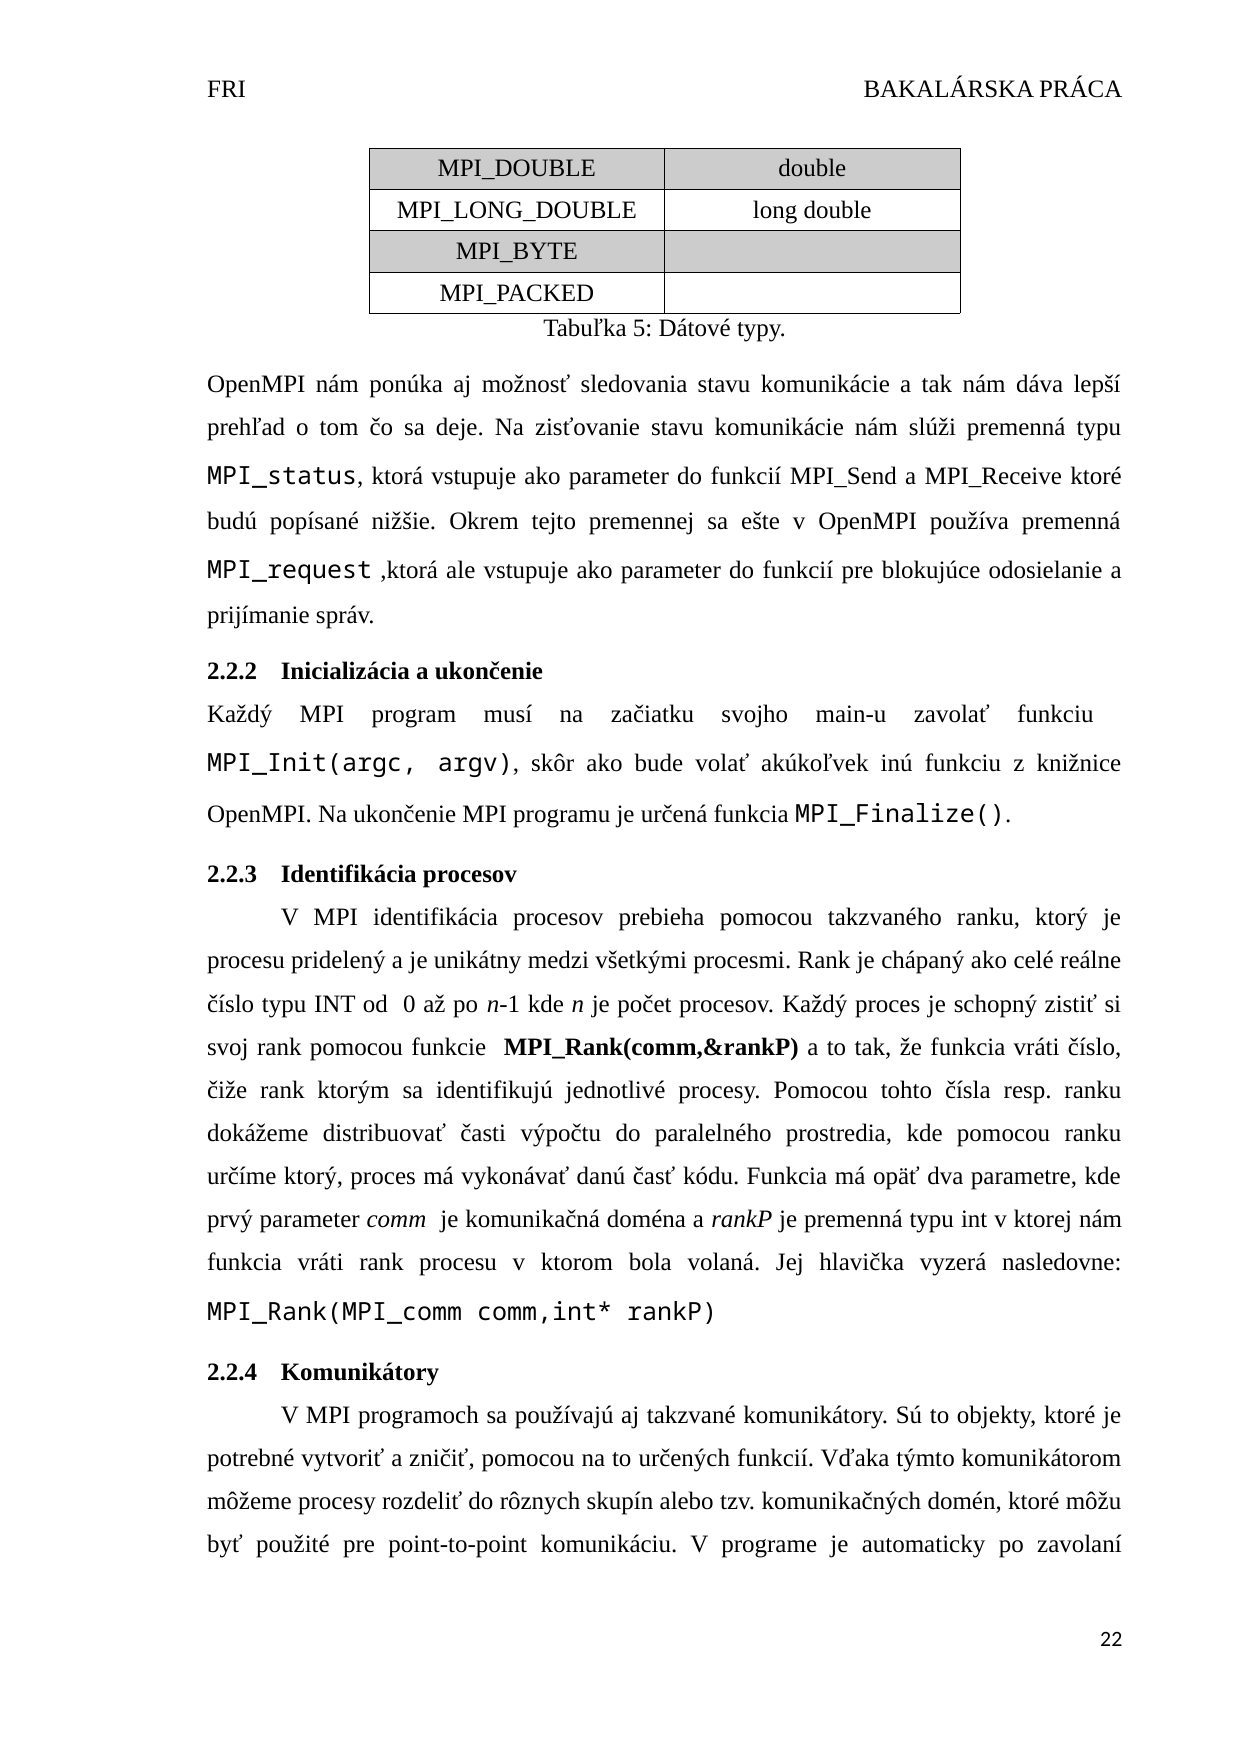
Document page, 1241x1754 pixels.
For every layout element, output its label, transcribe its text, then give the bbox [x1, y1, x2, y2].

table_cell MPI_PACKED [370, 273, 664, 313]
table_cell double [665, 149, 960, 189]
text Každý MPI program musí na začiatku svojho main-u zavolať funkciu MPI_Init(argc, argv), skôr ako bude volať akúkoľvek inú funkciu z knižnice OpenMPI. Na ukončenie MPI programu je určená funkcia MPI_Finalize(). [207, 699, 1122, 830]
table_cell MPI_BYTE [370, 231, 664, 272]
text V MPI identifikácia procesov prebieha pomocou takzvaného ranku, ktorý je procesu pridelený a je unikátny medzi všetkými procesmi. Rank je chápaný ako celé reálne číslo typu INT od 0 až po n-1 kde n je počet procesov. Každý proces je schopný zistiť si svoj rank pomocou funkcie MPI_Rank(comm,&rankP) a to tak, že funkcia vráti číslo, čiže rank ktorým sa identifikujú jednotlivé procesy. Pomocou tohto čísla resp. ranku dokážeme distribuovať časti výpočtu do paralelného prostredia, kde pomocou ranku určíme ktorý, proces má vykonávať danú časť kódu. Funkcia má opäť dva parametre, kde prvý parameter comm je komunikačná doména a rankP je premenná typu int v ktorej nám funkcia vráti rank procesu v ktorom bola volaná. Jej hlavička vyzerá nasledovne: MPI_Rank(MPI_comm comm,int* rankP) [207, 902, 1122, 1327]
table_cell MPI_DOUBLE [370, 149, 664, 189]
subtitle Inicializácia a ukončenie [207, 656, 1122, 685]
table_cell [665, 273, 960, 313]
table_cell MPI_LONG_DOUBLE [370, 190, 664, 230]
text OpenMPI nám ponúka aj možnosť sledovania stavu komunikácie a tak nám dáva lepší prehľad o tom čo sa deje. Na zisťovanie stavu komunikácie nám slúži premenná typu MPI_status, ktorá vstupuje ako parameter do funkcií MPI_Send a MPI_Receive ktoré budú popísané nižšie. Okrem tejto premennej sa ešte v OpenMPI používa premenná MPI_request ,ktorá ale vstupuje ako parameter do funkcií pre blokujúce odosielanie a prijímanie správ. [207, 369, 1122, 629]
table_cell [665, 231, 960, 272]
subtitle Identifikácia procesov [207, 859, 1122, 888]
subtitle Komunikátory [207, 1357, 1122, 1386]
text Tabuľka 5: Dátové typy. [207, 313, 1122, 342]
table_cell long double [665, 190, 960, 230]
text V MPI programoch sa používajú aj takzvané komunikátory. Sú to objekty, ktoré je potrebné vytvoriť a zničiť, pomocou na to určených funkcií. Vďaka týmto komunikátorom môžeme procesy rozdeliť do rôznych skupín alebo tzv. komunikačných domén, ktoré môžu byť použité pre point-to-point komunikáciu. V programe je automaticky po zavolaní [207, 1400, 1122, 1558]
